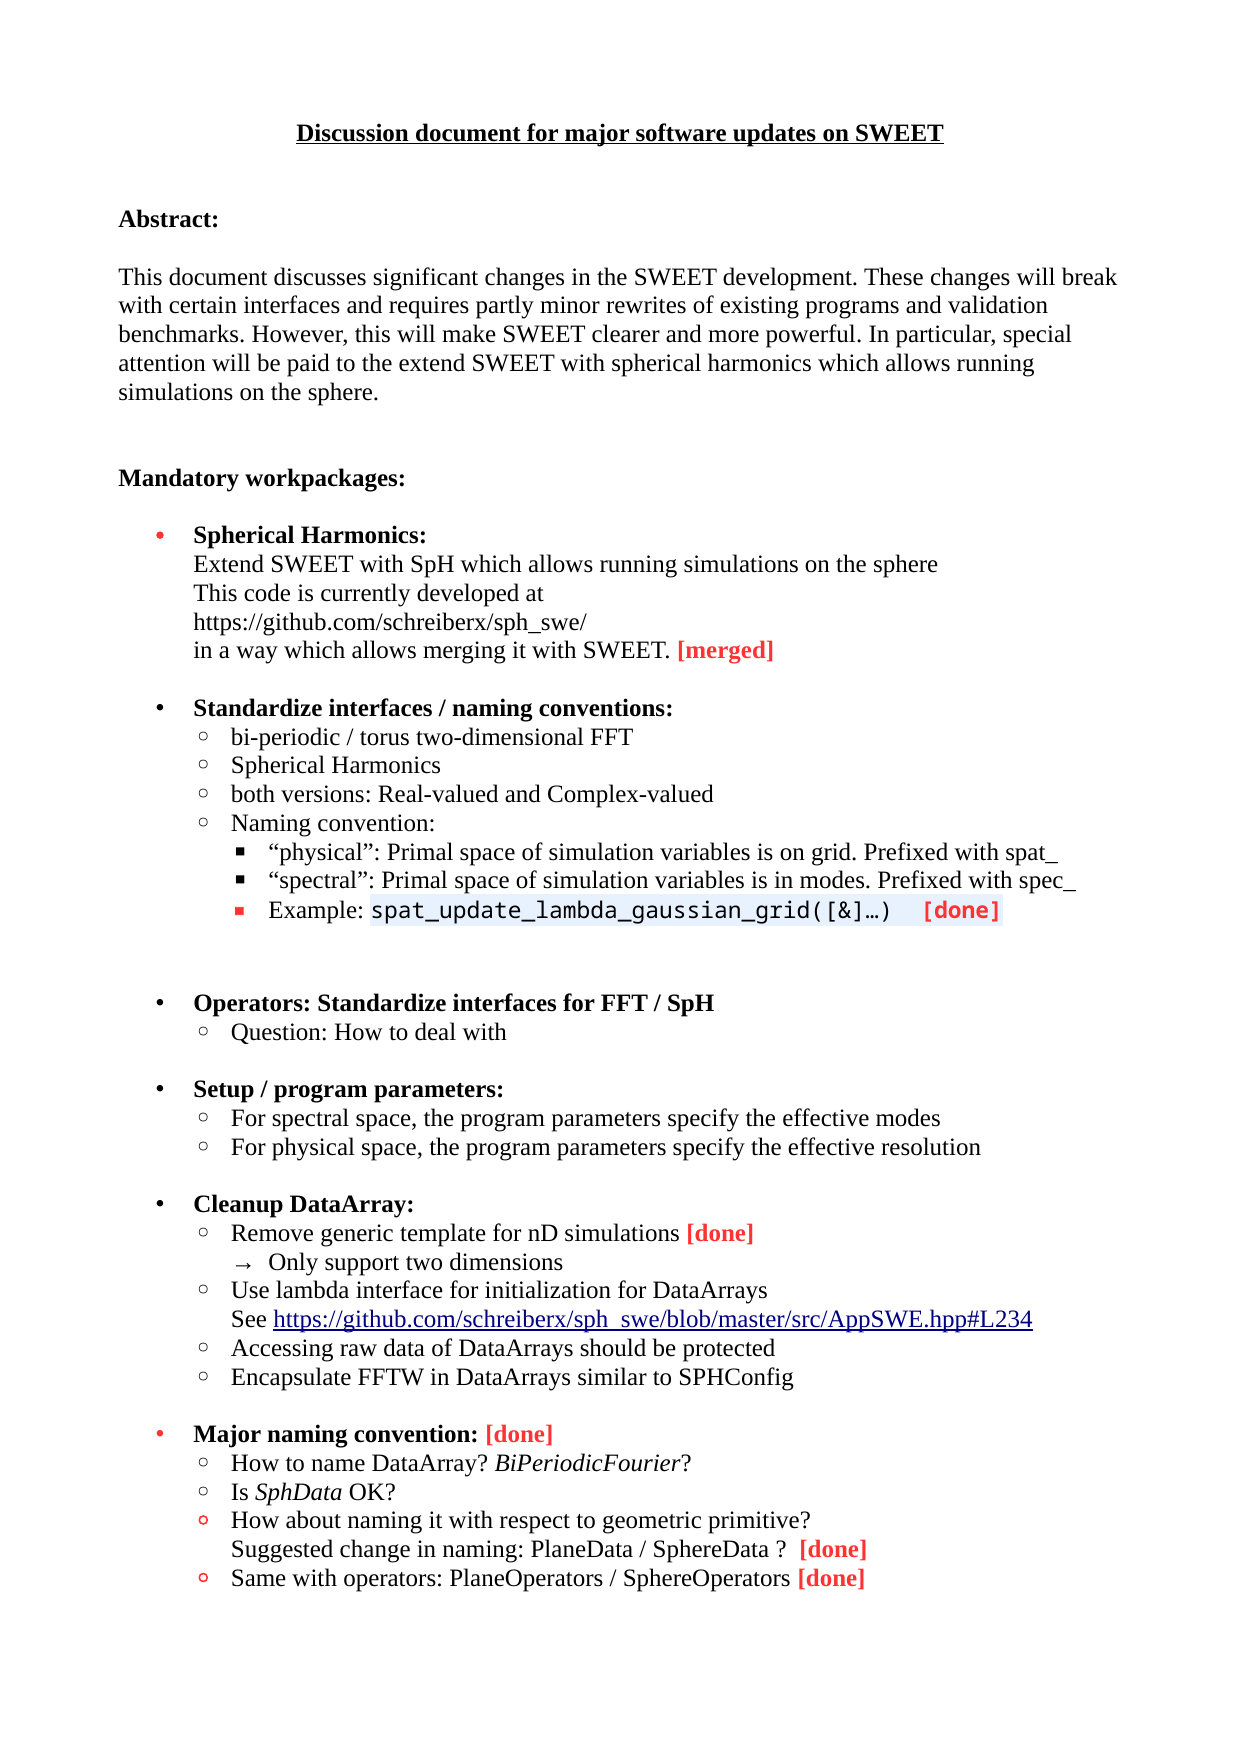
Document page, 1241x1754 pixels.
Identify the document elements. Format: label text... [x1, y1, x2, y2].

text Mandatory workpackages: [118, 463, 1122, 492]
list Remove generic template for nD simulations [done] → Only support two dimensions [193, 1218, 1122, 1276]
list Accessing raw data of DataArrays should be protected [193, 1333, 1122, 1362]
list Example: spat_update_lambda_gaussian_grid([&]…) [done] [231, 894, 1122, 926]
list Question: How to deal with [193, 1017, 1122, 1046]
list both versions: Real-valued and Complex-valued [193, 779, 1122, 808]
list Major naming convention: [done] [156, 1419, 1122, 1448]
list Encapsulate FFTW in DataArrays similar to SPHConfig [193, 1362, 1122, 1391]
list For physical space, the program parameters specify the effective resolution [193, 1132, 1122, 1161]
list Standardize interfaces / naming conventions: [156, 693, 1122, 722]
list Operators: Standardize interfaces for FFT / SpH [156, 988, 1122, 1017]
list Same with operators: PlaneOperators / SphereOperators [done] [193, 1563, 1122, 1592]
list Spherical Harmonics: Extend SWEET with SpH which allows running simulations on the sphere This code is currently developed at https://github.com/schreiberx/sph_swe/ in a way which allows merging it with SWEET. [merged] [156, 521, 1122, 664]
list Naming convention: [193, 808, 1122, 837]
list “spectral”: Primal space of simulation variables is in modes. Prefixed with spec_ [231, 866, 1122, 894]
list How about naming it with respect to geometric primitive? Suggested change in naming: PlaneData / SphereData ? [done] [193, 1506, 1122, 1563]
list How to name DataArray? BiPeriodicFourier? [193, 1448, 1122, 1477]
list Setup / program parameters: [156, 1074, 1122, 1103]
list “physical”: Primal space of simulation variables is on grid. Prefixed with spat_ [231, 837, 1122, 866]
list Is SphData OK? [193, 1477, 1122, 1506]
list Cleanup DataArray: [156, 1189, 1122, 1218]
text This document discusses significant changes in the SWEET development. These changes will break with certain interfaces and requires partly minor rewrites of existing programs and validation benchmarks. However, this will make SWEET clearer and more powerful. In particular, special attention will be paid to the extend SWEET with spherical harmonics which allows running simulations on the sphere. [118, 262, 1122, 406]
text Discussion document for major software updates on SWEET [118, 118, 1122, 147]
list bi-periodic / torus two-dimensional FFT [193, 722, 1122, 751]
list Use lambda interface for initialization for DataArrays See https://github.com/schreiberx/sph_swe/blob/master/src/AppSWE.hpp#L234 [193, 1276, 1122, 1333]
list For spectral space, the program parameters specify the effective modes [193, 1103, 1122, 1132]
text Abstract: [118, 204, 1122, 233]
list Spherical Harmonics [193, 751, 1122, 779]
